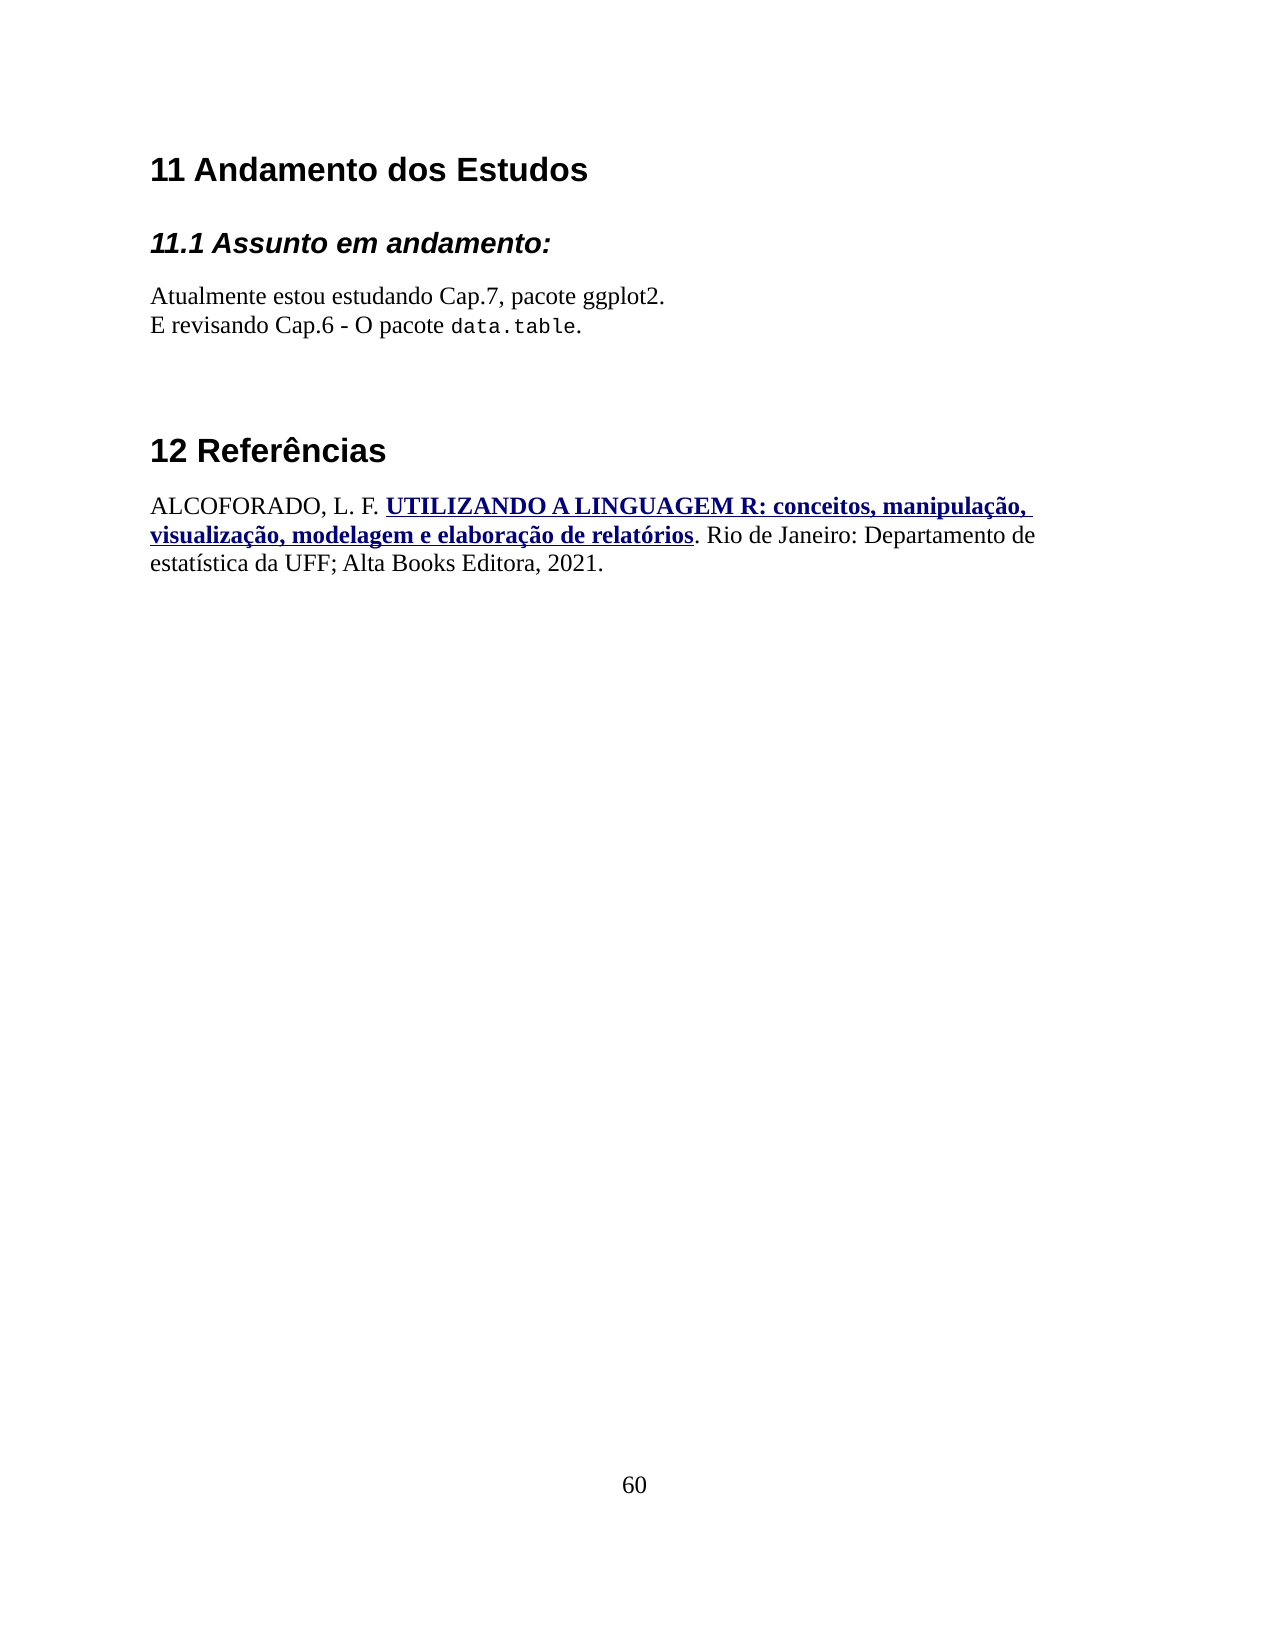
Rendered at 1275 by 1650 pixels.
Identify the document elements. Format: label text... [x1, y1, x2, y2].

text ALCOFORADO, L. F. UTILIZANDO A LINGUAGEM R: conceitos, manipulação, visualização, modelagem e elaboração de relatórios. Rio de Janeiro: Departamento de estatística da UFF; Alta Books Editora, 2021. [150, 491, 1125, 577]
subtitle 12 Referências [150, 431, 1125, 469]
subtitle 11 Andamento dos Estudos [150, 150, 1125, 189]
subtitle 11.1 Assunto em andamento: [150, 226, 1125, 260]
text Atualmente estou estudando Cap.7, pacote ggplot2. E revisando Cap.6 - O pacote data.table. [150, 281, 1125, 368]
